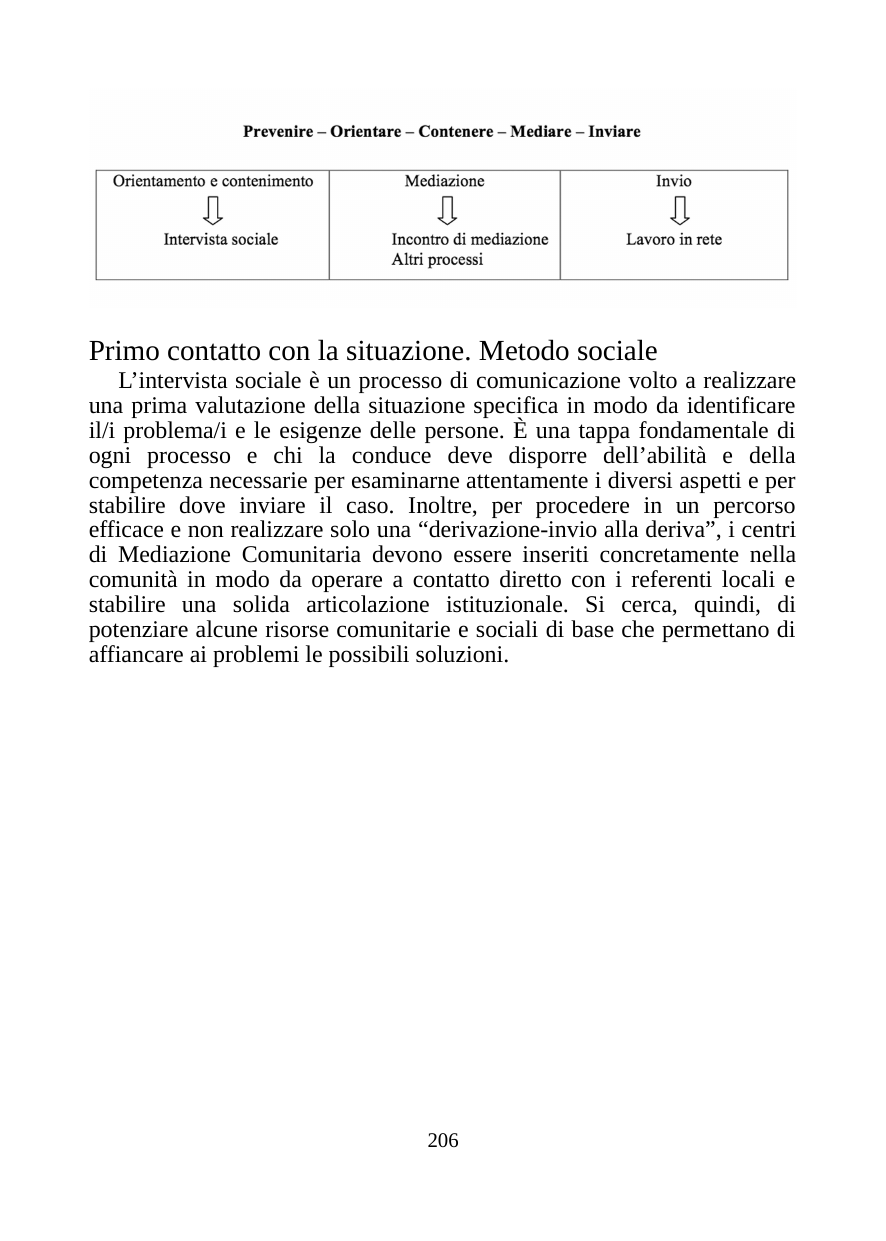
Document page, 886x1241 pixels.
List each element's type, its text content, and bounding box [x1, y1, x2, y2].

picture [88, 88, 798, 308]
text Primo contatto con la situazione. Metodo sociale [88, 333, 797, 366]
text L’intervista sociale è un processo di comunicazione volto a realizzare una prima valutazione della situazione specifica in modo da identificare il/i problema/i e le esigenze delle persone. È una tappa fondamentale di ogni processo e chi la conduce deve disporre dell’abilità e della competenza necessarie per esaminarne attentamente i diversi aspetti e per stabilire dove inviare il caso. Inoltre, per procedere in un percorso efficace e non realizzare solo una “derivazione-invio alla deriva”, i centri di Mediazione Comunitaria devono essere inseriti concretamente nella comunità in modo da operare a contatto diretto con i referenti locali e stabilire una solida articolazione istituzionale. Si cerca, quindi, di potenziare alcune risorse comunitarie e sociali di base che permettano di affiancare ai problemi le possibili soluzioni. [88, 366, 797, 668]
